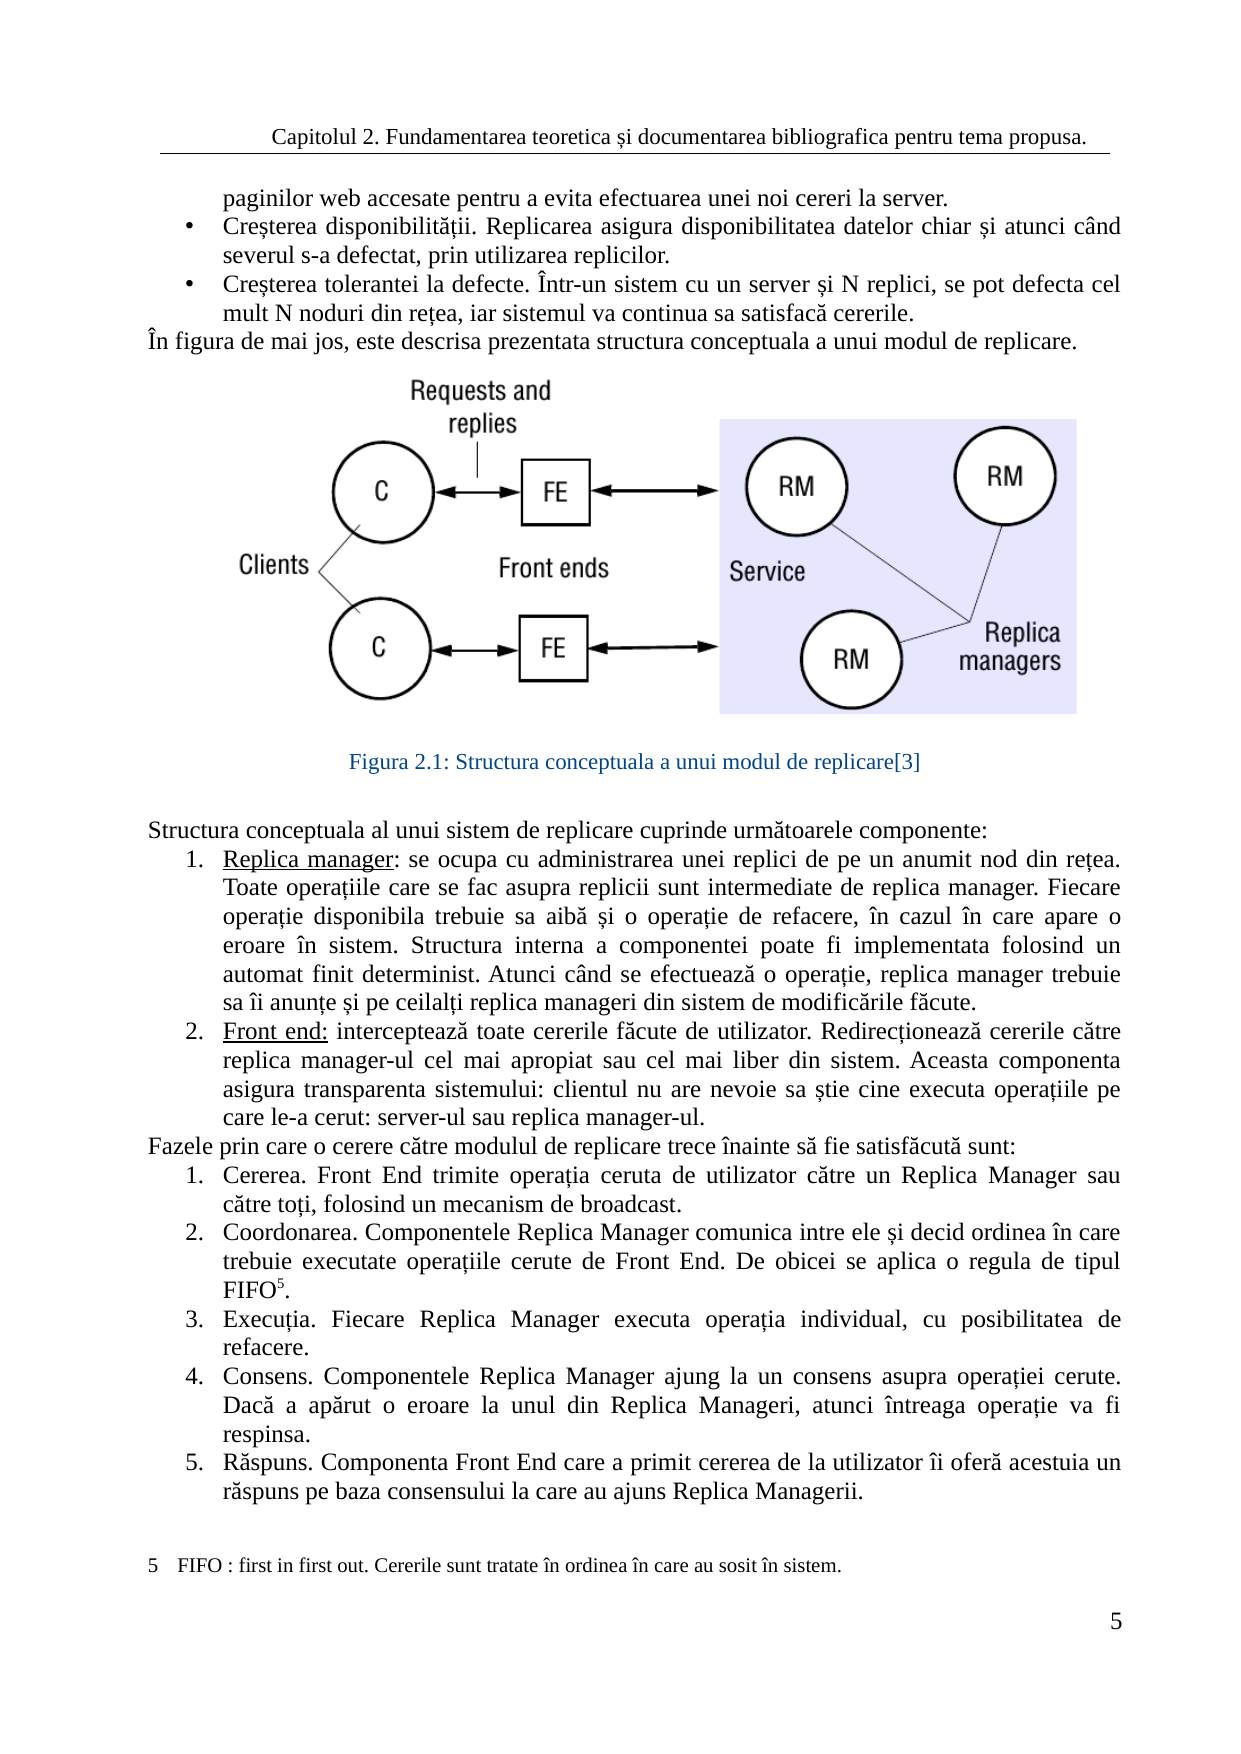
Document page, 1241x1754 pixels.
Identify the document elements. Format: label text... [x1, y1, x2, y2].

list Răspuns. Componenta Front End care a primit cererea de la utilizator îi oferă acestuia un răspuns pe baza consensului la care au ajuns Replica Managerii. [185, 1447, 1122, 1505]
text Figura 2.1: Structura conceptuala a unui modul de replicare[3] [148, 748, 1122, 774]
list Coordonarea. Componentele Replica Manager comunica intre ele și decid ordinea în care trebuie executate operațiile cerute de Front End. De obicei se aplica o regula de tipul FIFO. [185, 1217, 1122, 1304]
list Creșterea disponibilității. Replicarea asigura disponibilitatea datelor chiar și atunci când severul s-a defectat, prin utilizarea replicilor. [185, 211, 1122, 269]
list paginilor web accesate pentru a evita efectuarea unei noi cereri la server. [185, 183, 1122, 211]
text În figura de mai jos, este descrisa prezentata structura conceptuala a unui modul de replicare. [148, 326, 1122, 355]
list FIFO : first in first out. Cererile sunt tratate în ordinea în care au sosit în sistem. [148, 1553, 1122, 1577]
list Creșterea tolerantei la defecte. Într-un sistem cu un server și N replici, se pot defecta cel mult N noduri din rețea, iar sistemul va continua sa satisfacă cererile. [185, 269, 1122, 326]
list Cererea. Front End trimite operația ceruta de utilizator către un Replica Manager sau către toți, folosind un mecanism de broadcast. [185, 1160, 1122, 1217]
list Consens. Componentele Replica Manager ajung la un consens asupra operației cerute. Dacă a apărut o eroare la unul din Replica Manageri, atunci întreaga operație va fi respinsa. [185, 1361, 1122, 1447]
list Execuția. Fiecare Replica Manager executa operația individual, cu posibilitatea de refacere. [185, 1304, 1122, 1361]
text Fazele prin care o cerere către modulul de replicare trece înainte să fie satisfăcută sunt: [148, 1131, 1122, 1160]
picture [147, 366, 1123, 748]
text Structura conceptuala al unui sistem de replicare cuprinde următoarele componente: [148, 815, 1122, 844]
list Front end: interceptează toate cererile făcute de utilizator. Redirecționează cererile către replica manager-ul cel mai apropiat sau cel mai liber din sistem. Aceasta componenta asigura transparenta sistemului: clientul nu are nevoie sa știe cine executa operațiile pe care le-a cerut: server-ul sau replica manager-ul. [185, 1016, 1122, 1131]
list Replica manager: se ocupa cu administrarea unei replici de pe un anumit nod din rețea. Toate operațiile care se fac asupra replicii sunt intermediate de replica manager. Fiecare operație disponibila trebuie sa aibă și o operație de refacere, în cazul în care apare o eroare în sistem. Structura interna a componentei poate fi implementata folosind un automat finit determinist. Atunci când se efectuează o operație, replica manager trebuie sa îi anunțe și pe ceilalți replica manageri din sistem de modificările făcute. [185, 844, 1122, 1016]
